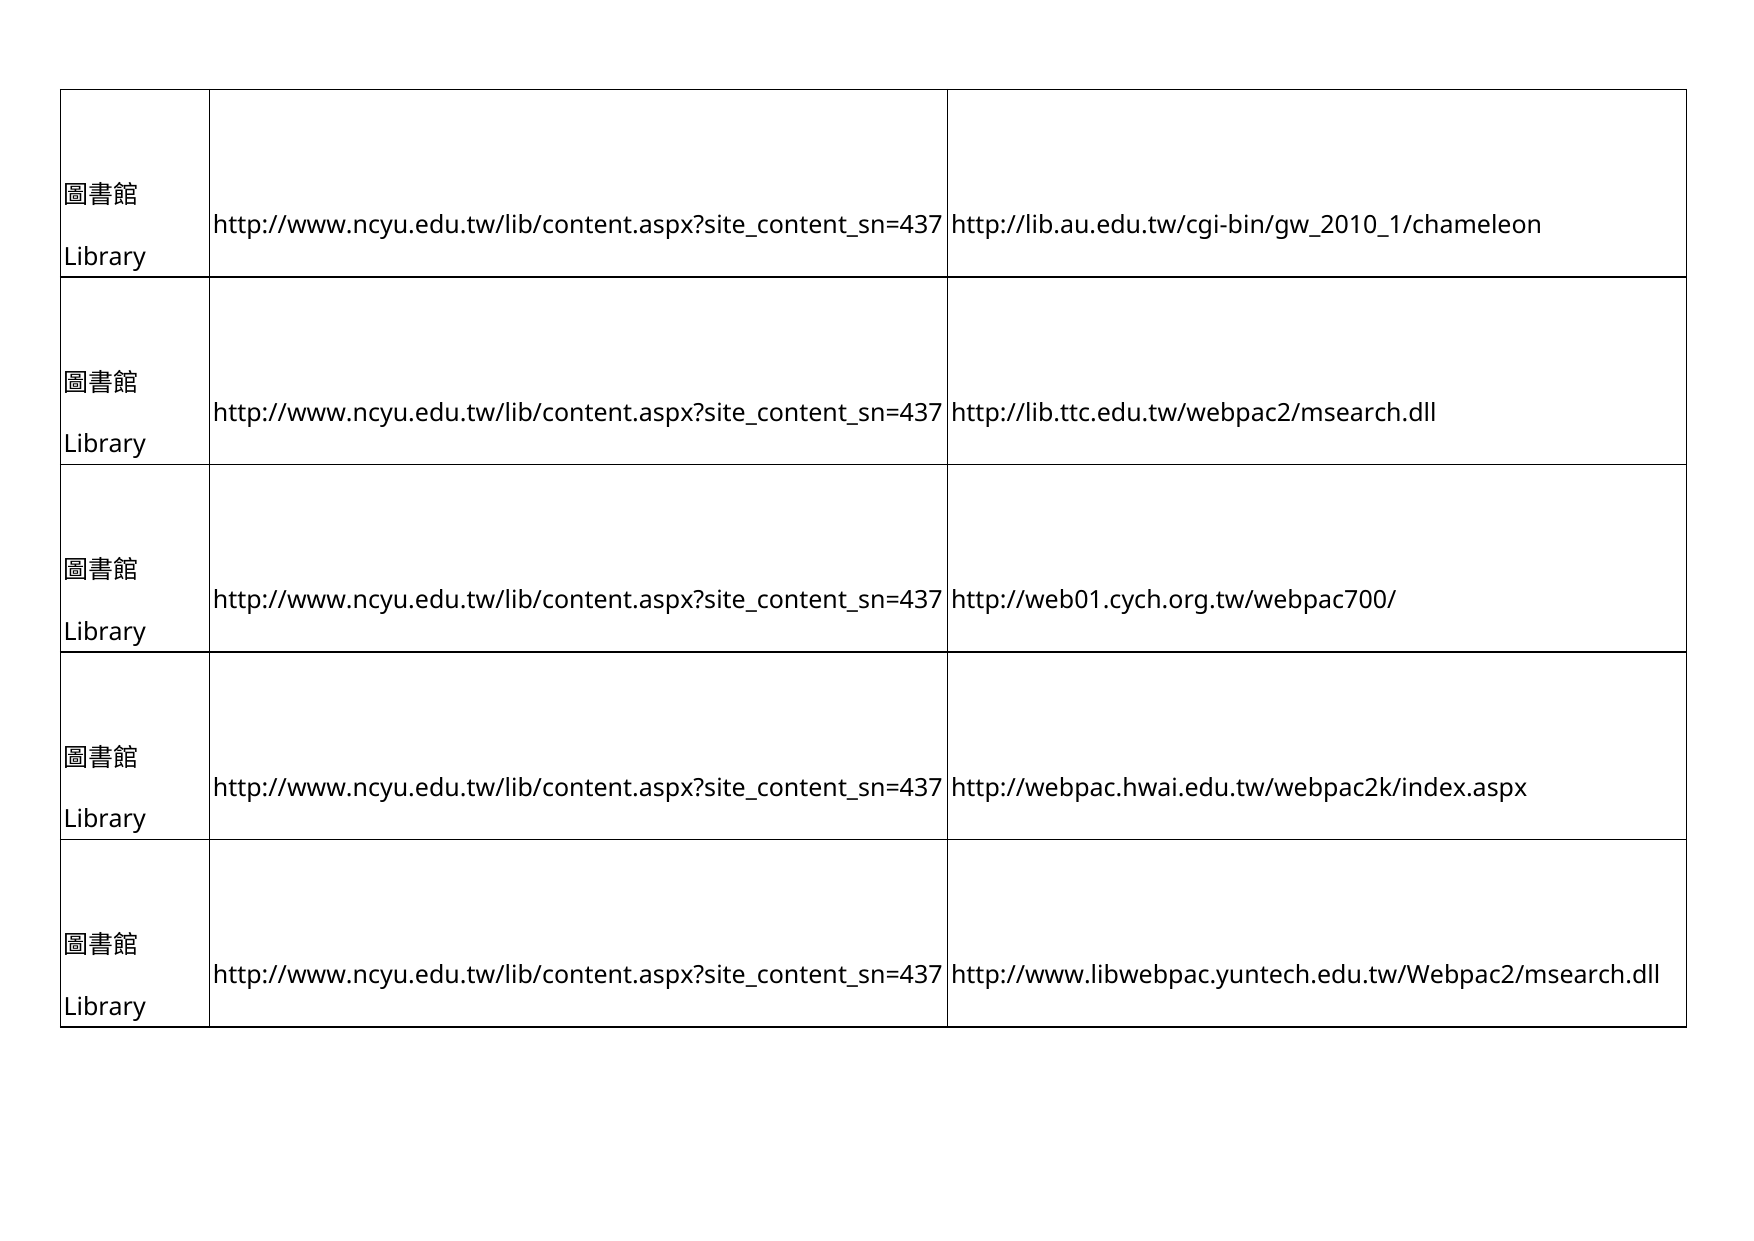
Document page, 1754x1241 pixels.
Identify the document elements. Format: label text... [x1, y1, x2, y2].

table_cell http://www.libwebpac.yuntech.edu.tw/Webpac2/msearch.dll [948, 840, 1686, 1026]
table_cell http://www.ncyu.edu.tw/lib/content.aspx?site_content_sn=437 [210, 653, 947, 839]
table_cell 圖書館 Library [61, 840, 209, 1026]
table_cell http://www.ncyu.edu.tw/lib/content.aspx?site_content_sn=437 [210, 278, 947, 464]
table_cell http://lib.ttc.edu.tw/webpac2/msearch.dll [948, 278, 1686, 464]
table_cell http://www.ncyu.edu.tw/lib/content.aspx?site_content_sn=437 [210, 465, 947, 651]
table_cell 圖書館 Library [61, 465, 209, 651]
table_cell 圖書館 Library [61, 90, 209, 276]
table_cell http://webpac.hwai.edu.tw/webpac2k/index.aspx [948, 653, 1686, 839]
table_cell 圖書館 Library [61, 653, 209, 839]
table_cell http://www.ncyu.edu.tw/lib/content.aspx?site_content_sn=437 [210, 90, 947, 276]
table_cell http://www.ncyu.edu.tw/lib/content.aspx?site_content_sn=437 [210, 840, 947, 1026]
table_cell http://lib.au.edu.tw/cgi-bin/gw_2010_1/chameleon [948, 90, 1686, 276]
table_cell 圖書館 Library [61, 278, 209, 464]
table_cell http://web01.cych.org.tw/webpac700/ [948, 465, 1686, 651]
